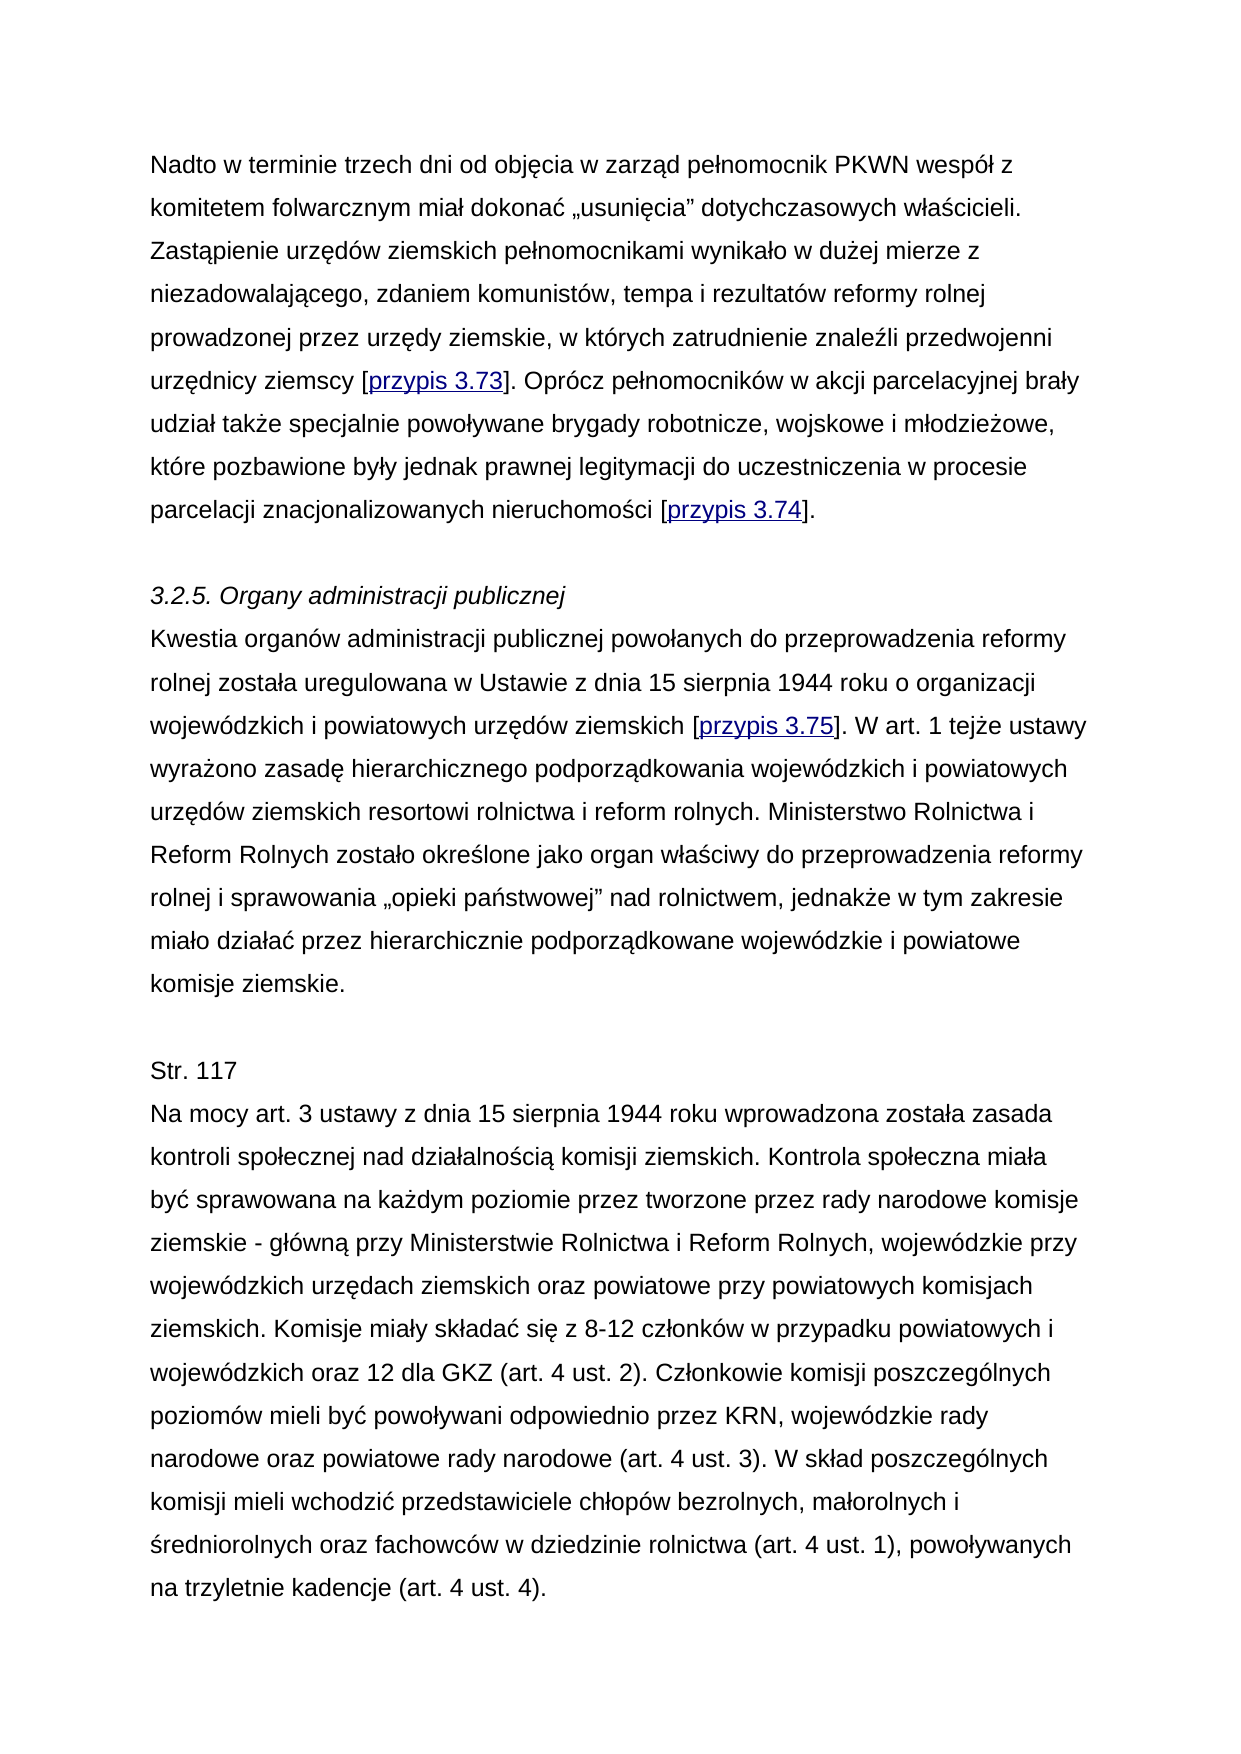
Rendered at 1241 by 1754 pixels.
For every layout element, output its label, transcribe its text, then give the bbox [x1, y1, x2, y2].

text Nadto w terminie trzech dni od objęcia w zarząd pełnomocnik PKWN wespół z komitetem folwarcznym miał dokonać „usunięcia” dotychczasowych właścicieli. Zastąpienie urzędów ziemskich pełnomocnikami wynikało w dużej mierze z niezadowalającego, zdaniem komunistów, tempa i rezultatów reformy rolnej prowadzonej przez urzędy ziemskie, w których zatrudnienie znaleźli przedwojenni urzędnicy ziemscy [przypis 3.73]. Oprócz pełnomocników w akcji parcelacyjnej brały udział także specjalnie powoływane brygady robotnicze, wojskowe i młodzieżowe, które pozbawione były jednak prawnej legitymacji do uczestniczenia w procesie parcelacji znacjonalizowanych nieruchomości [przypis 3.74]. [150, 150, 1090, 524]
text Str. 117 [150, 1056, 1090, 1084]
text Na mocy art. 3 ustawy z dnia 15 sierpnia 1944 roku wprowadzona została zasada kontroli społecznej nad działalnością komisji ziemskich. Kontrola społeczna miała być sprawowana na każdym poziomie przez tworzone przez rady narodowe komisje ziemskie - główną przy Ministerstwie Rolnictwa i Reform Rolnych, wojewódzkie przy wojewódzkich urzędach ziemskich oraz powiatowe przy powiatowych komisjach ziemskich. Komisje miały składać się z 8-12 członków w przypadku powiatowych i wojewódzkich oraz 12 dla GKZ (art. 4 ust. 2). Członkowie komisji poszczególnych poziomów mieli być powoływani odpowiednio przez KRN, wojewódzkie rady narodowe oraz powiatowe rady narodowe (art. 4 ust. 3). W skład poszczególnych komisji mieli wchodzić przedstawiciele chłopów bezrolnych, małorolnych i średniorolnych oraz fachowców w dziedzinie rolnictwa (art. 4 ust. 1), powoływanych na trzyletnie kadencje (art. 4 ust. 4). [150, 1099, 1090, 1602]
text Kwestia organów administracji publicznej powołanych do przeprowadzenia reformy rolnej została uregulowana w Ustawie z dnia 15 sierpnia 1944 roku o organizacji wojewódzkich i powiatowych urzędów ziemskich [przypis 3.75]. W art. 1 tejże ustawy wyrażono zasadę hierarchicznego podporządkowania wojewódzkich i powiatowych urzędów ziemskich resortowi rolnictwa i reform rolnych. Ministerstwo Rolnictwa i Reform Rolnych zostało określone jako organ właściwy do przeprowadzenia reformy rolnej i sprawowania „opieki państwowej” nad rolnictwem, jednakże w tym zakresie miało działać przez hierarchicznie podporządkowane wojewódzkie i powiatowe komisje ziemskie. [150, 624, 1090, 998]
subtitle 3.2.5. Organy administracji publicznej [150, 581, 1090, 610]
